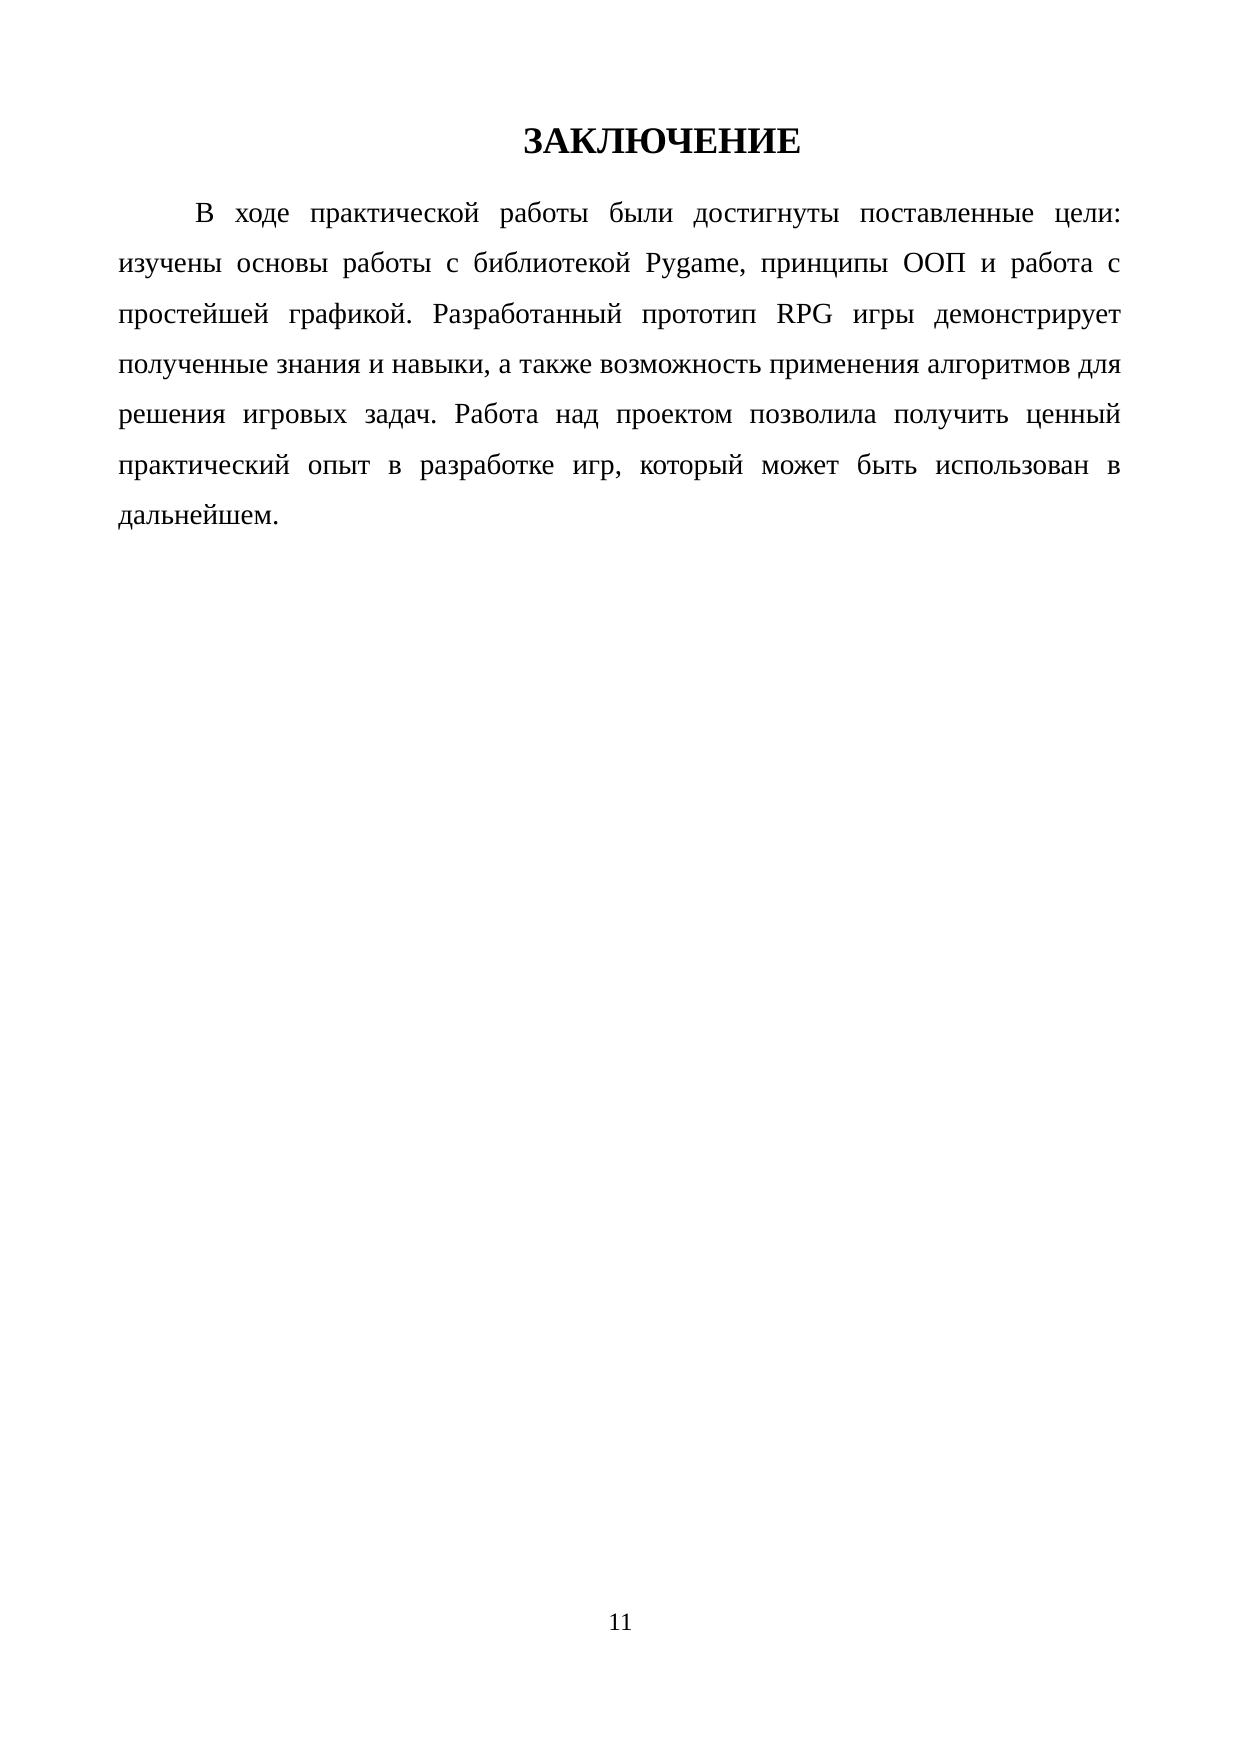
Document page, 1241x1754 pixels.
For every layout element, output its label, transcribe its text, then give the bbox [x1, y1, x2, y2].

subtitle ЗАКЛЮЧЕНИЕ [118, 118, 1122, 161]
text В ходе практической работы были достигнуты поставленные цели: изучены основы работы с библиотекой Pygame, принципы ООП и работа с простейшей графикой. Разработанный прототип RPG игры демонстрирует полученные знания и навыки, а также возможность применения алгоритмов для решения игровых задач. Работа над проектом позволила получить ценный практический опыт в разработке игр, который может быть использован в дальнейшем. [118, 195, 1122, 531]
